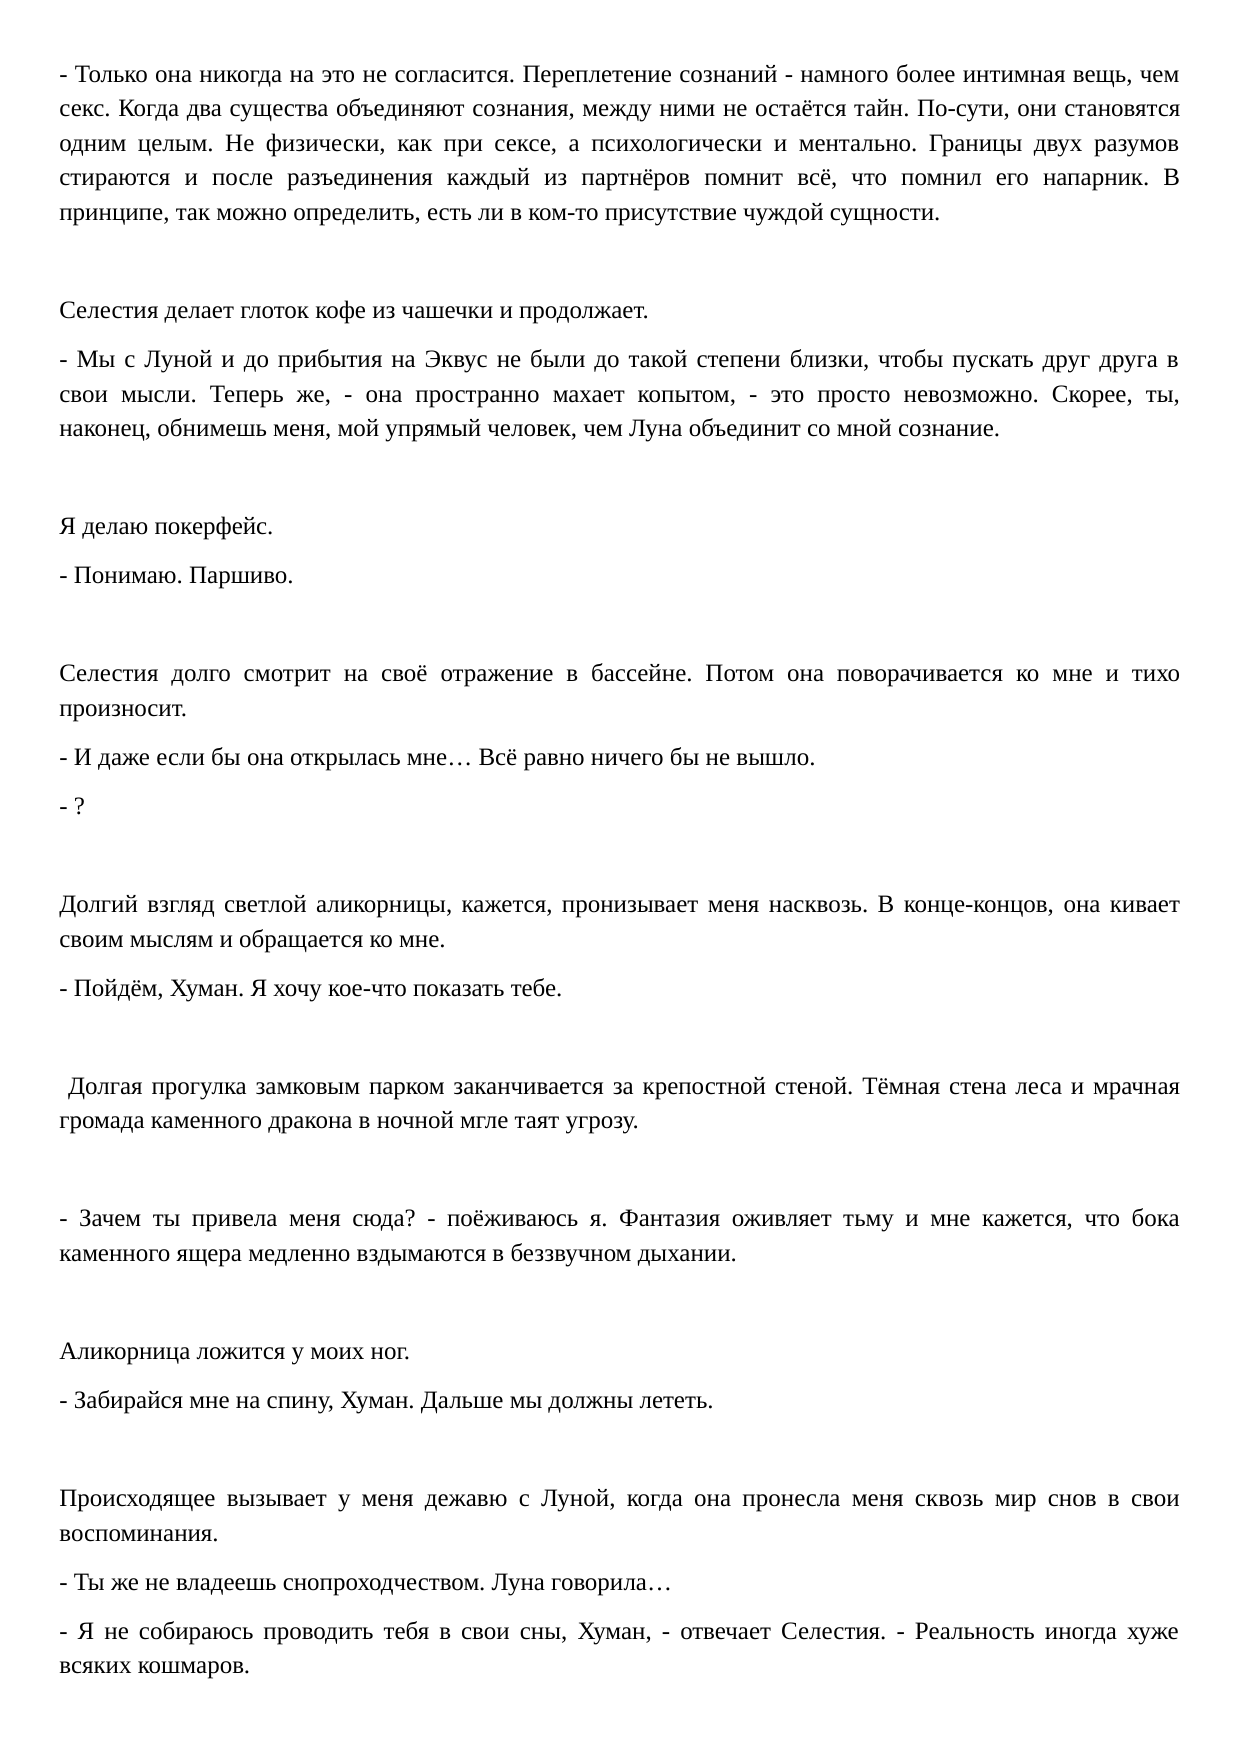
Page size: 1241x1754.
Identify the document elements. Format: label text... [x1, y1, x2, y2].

text - Понимаю. Паршиво. [59, 560, 1181, 589]
text - Забирайся мне на спину, Хуман. Дальше мы должны лететь. [59, 1385, 1181, 1414]
text - Ты же не владеешь снопроходчеством. Луна говорила… [59, 1567, 1181, 1596]
text Происходящее вызывает у меня дежавю с Луной, когда она пронесла меня сквозь мир снов в свои воспоминания. [59, 1483, 1181, 1546]
text - Я не собираюсь проводить тебя в свои сны, Хуман, - отвечает Селестия. - Реальность иногда хуже всяких кошмаров. [59, 1616, 1181, 1679]
text - ? [59, 791, 1181, 820]
text Долгий взгляд светлой аликорницы, кажется, пронизывает меня насквозь. В конце-концов, она кивает своим мыслям и обращается ко мне. [59, 889, 1181, 952]
text - Мы с Луной и до прибытия на Эквус не были до такой степени близки, чтобы пускать друг друга в свои мысли. Теперь же, - она пространно махает копытом, - это просто невозможно. Скорее, ты, наконец, обнимешь меня, мой упрямый человек, чем Луна объединит со мной сознание. [59, 344, 1181, 442]
text - И даже если бы она открылась мне… Всё равно ничего бы не вышло. [59, 742, 1181, 771]
text Аликорница ложится у моих ног. [59, 1336, 1181, 1365]
text - Зачем ты привела меня сюда? - поёживаюсь я. Фантазия оживляет тьму и мне кажется, что бока каменного ящера медленно вздымаются в беззвучном дыхании. [59, 1203, 1181, 1267]
text Долгая прогулка замковым парком заканчивается за крепостной стеной. Тёмная стена леса и мрачная громада каменного дракона в ночной мгле таят угрозу. [59, 1071, 1181, 1134]
text - Пойдём, Хуман. Я хочу кое-что показать тебе. [59, 973, 1181, 1001]
text Селестия долго смотрит на своё отражение в бассейне. Потом она поворачивается ко мне и тихо произносит. [59, 658, 1181, 722]
text Я делаю покерфейс. [59, 511, 1181, 540]
text - Только она никогда на это не согласится. Переплетение сознаний - намного более интимная вещь, чем секс. Когда два существа объединяют сознания, между ними не остаётся тайн. По-сути, они становятся одним целым. Не физически, как при сексе, а психологически и ментально. Границы двух разумов стираются и после разъединения каждый из партнёров помнит всё, что помнил его напарник. В принципе, так можно определить, есть ли в ком-то присутствие чуждой сущности. [59, 59, 1181, 226]
text Селестия делает глоток кофе из чашечки и продолжает. [59, 295, 1181, 324]
